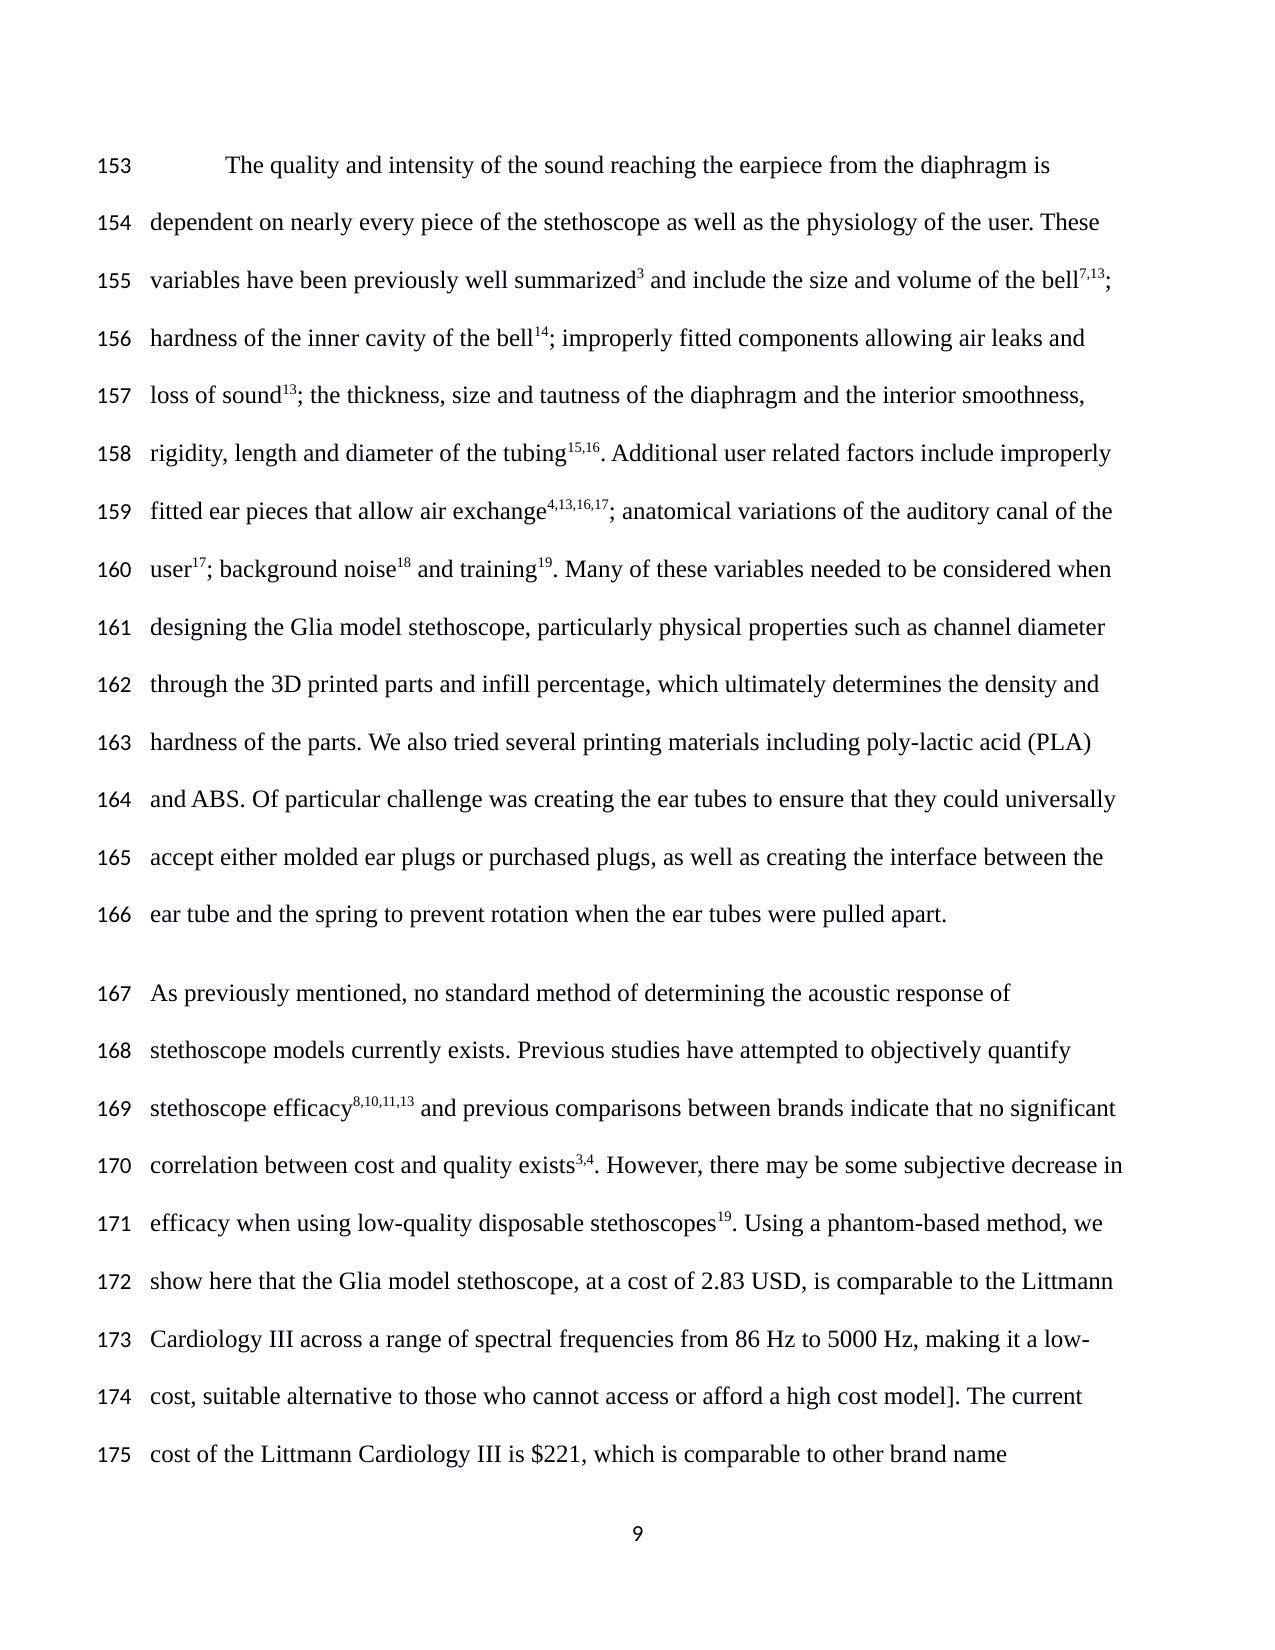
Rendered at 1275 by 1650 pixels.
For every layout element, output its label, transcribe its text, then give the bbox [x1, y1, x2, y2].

text As previously mentioned, no standard method of determining the acoustic response of stethoscope models currently exists. Previous studies have attempted to objectively quantify stethoscope efficacy8,10,11,13 and previous comparisons between brands indicate that no significant correlation between cost and quality exists3,4. However, there may be some subjective decrease in efficacy when using low-quality disposable stethoscopes19. Using a phantom-based method, we show here that the Glia model stethoscope, at a cost of 2.83 USD, is comparable to the Littmann Cardiology III across a range of spectral frequencies from 86 Hz to 5000 Hz, making it a low-cost, suitable alternative to those who cannot access or afford a high cost model]. The current cost of the Littmann Cardiology III is $221, which is comparable to other brand name [150, 978, 1125, 1467]
text The quality and intensity of the sound reaching the earpiece from the diaphragm is dependent on nearly every piece of the stethoscope as well as the physiology of the user. These variables have been previously well summarized3 and include the size and volume of the bell7,13; hardness of the inner cavity of the bell14; improperly fitted components allowing air leaks and loss of sound13; the thickness, size and tautness of the diaphragm and the interior smoothness, rigidity, length and diameter of the tubing15,16. Additional user related factors include improperly fitted ear pieces that allow air exchange4,13,16,17; anatomical variations of the auditory canal of the user17; background noise18 and training19. Many of these variables needed to be considered when designing the Glia model stethoscope, particularly physical properties such as channel diameter through the 3D printed parts and infill percentage, which ultimately determines the density and hardness of the parts. We also tried several printing materials including poly-lactic acid (PLA) and ABS. Of particular challenge was creating the ear tubes to ensure that they could universally accept either molded ear plugs or purchased plugs, as well as creating the interface between the ear tube and the spring to prevent rotation when the ear tubes were pulled apart. [150, 150, 1125, 928]
